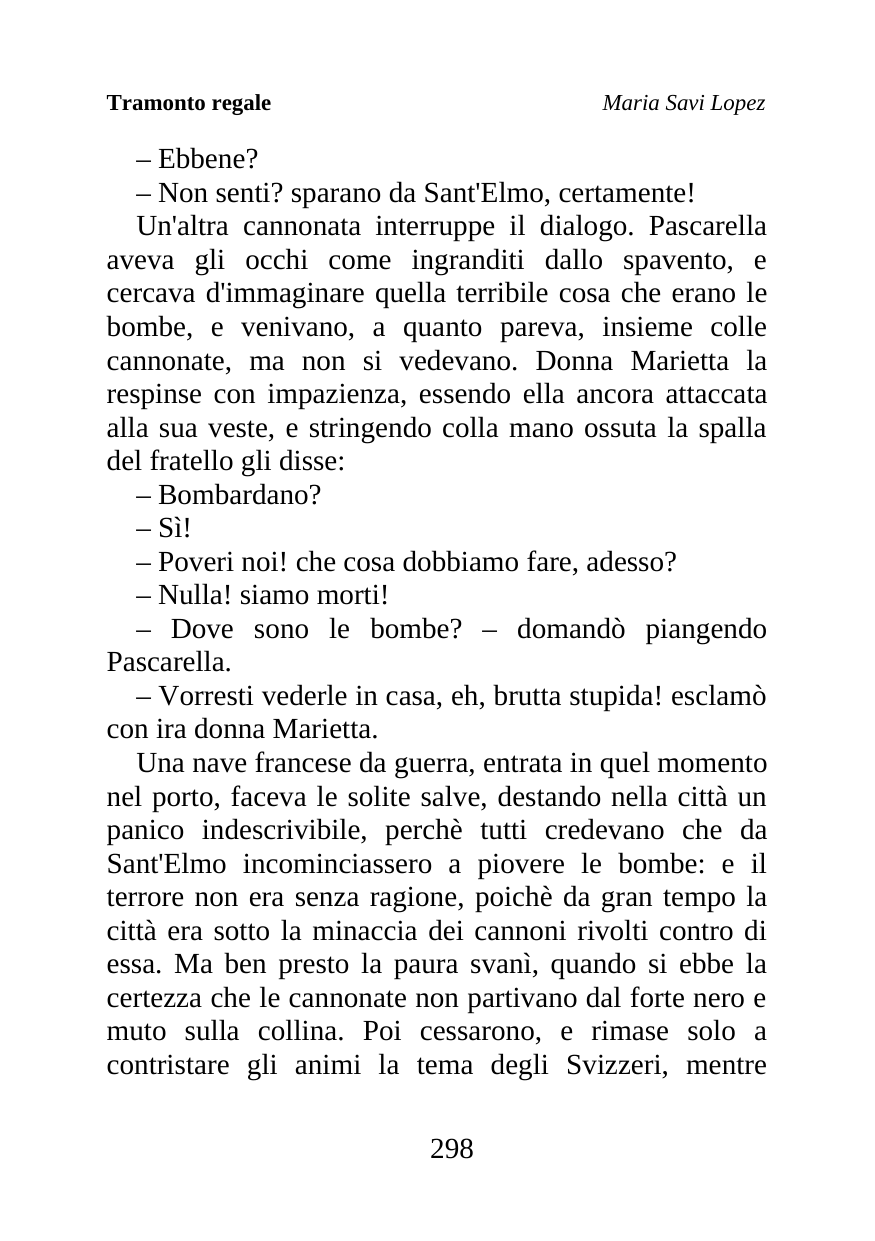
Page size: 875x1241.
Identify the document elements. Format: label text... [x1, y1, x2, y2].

text – Vorresti vederle in casa, eh, brutta stupida! esclamò con ira donna Marietta. [106, 678, 768, 745]
text – Bombardano? [106, 477, 768, 510]
text – Nulla! siamo morti! [106, 577, 768, 611]
text – Sì! [106, 510, 768, 544]
text – Poveri noi! che cosa dobbiamo fare, adesso? [106, 544, 768, 577]
text Un'altra cannonata interruppe il dialogo. Pascarella aveva gli occhi come ingranditi dallo spavento, e cercava d'immaginare quella terribile cosa che erano le bombe, e venivano, a quanto pareva, insieme colle cannonate, ma non si vedevano. Donna Marietta la respinse con impazienza, essendo ella ancora attaccata alla sua veste, e stringendo colla mano ossuta la spalla del fratello gli disse: [106, 208, 768, 477]
text – Non senti? sparano da Sant'Elmo, certamente! [106, 175, 768, 208]
text – Dove sono le bombe? – domandò piangendo Pascarella. [106, 611, 768, 678]
text – Ebbene? [106, 141, 768, 175]
text Una nave francese da guerra, entrata in quel momento nel porto, faceva le solite salve, destando nella città un panico indescrivibile, perchè tutti credevano che da Sant'Elmo incominciassero a piovere le bombe: e il terrore non era senza ragione, poichè da gran tempo la città era sotto la minaccia dei cannoni rivolti contro di essa. Ma ben presto la paura svanì, quando si ebbe la certezza che le cannonate non partivano dal forte nero e muto sulla collina. Poi cessarono, e rimase solo a contristare gli animi la tema degli Svizzeri, mentre [106, 745, 768, 1081]
